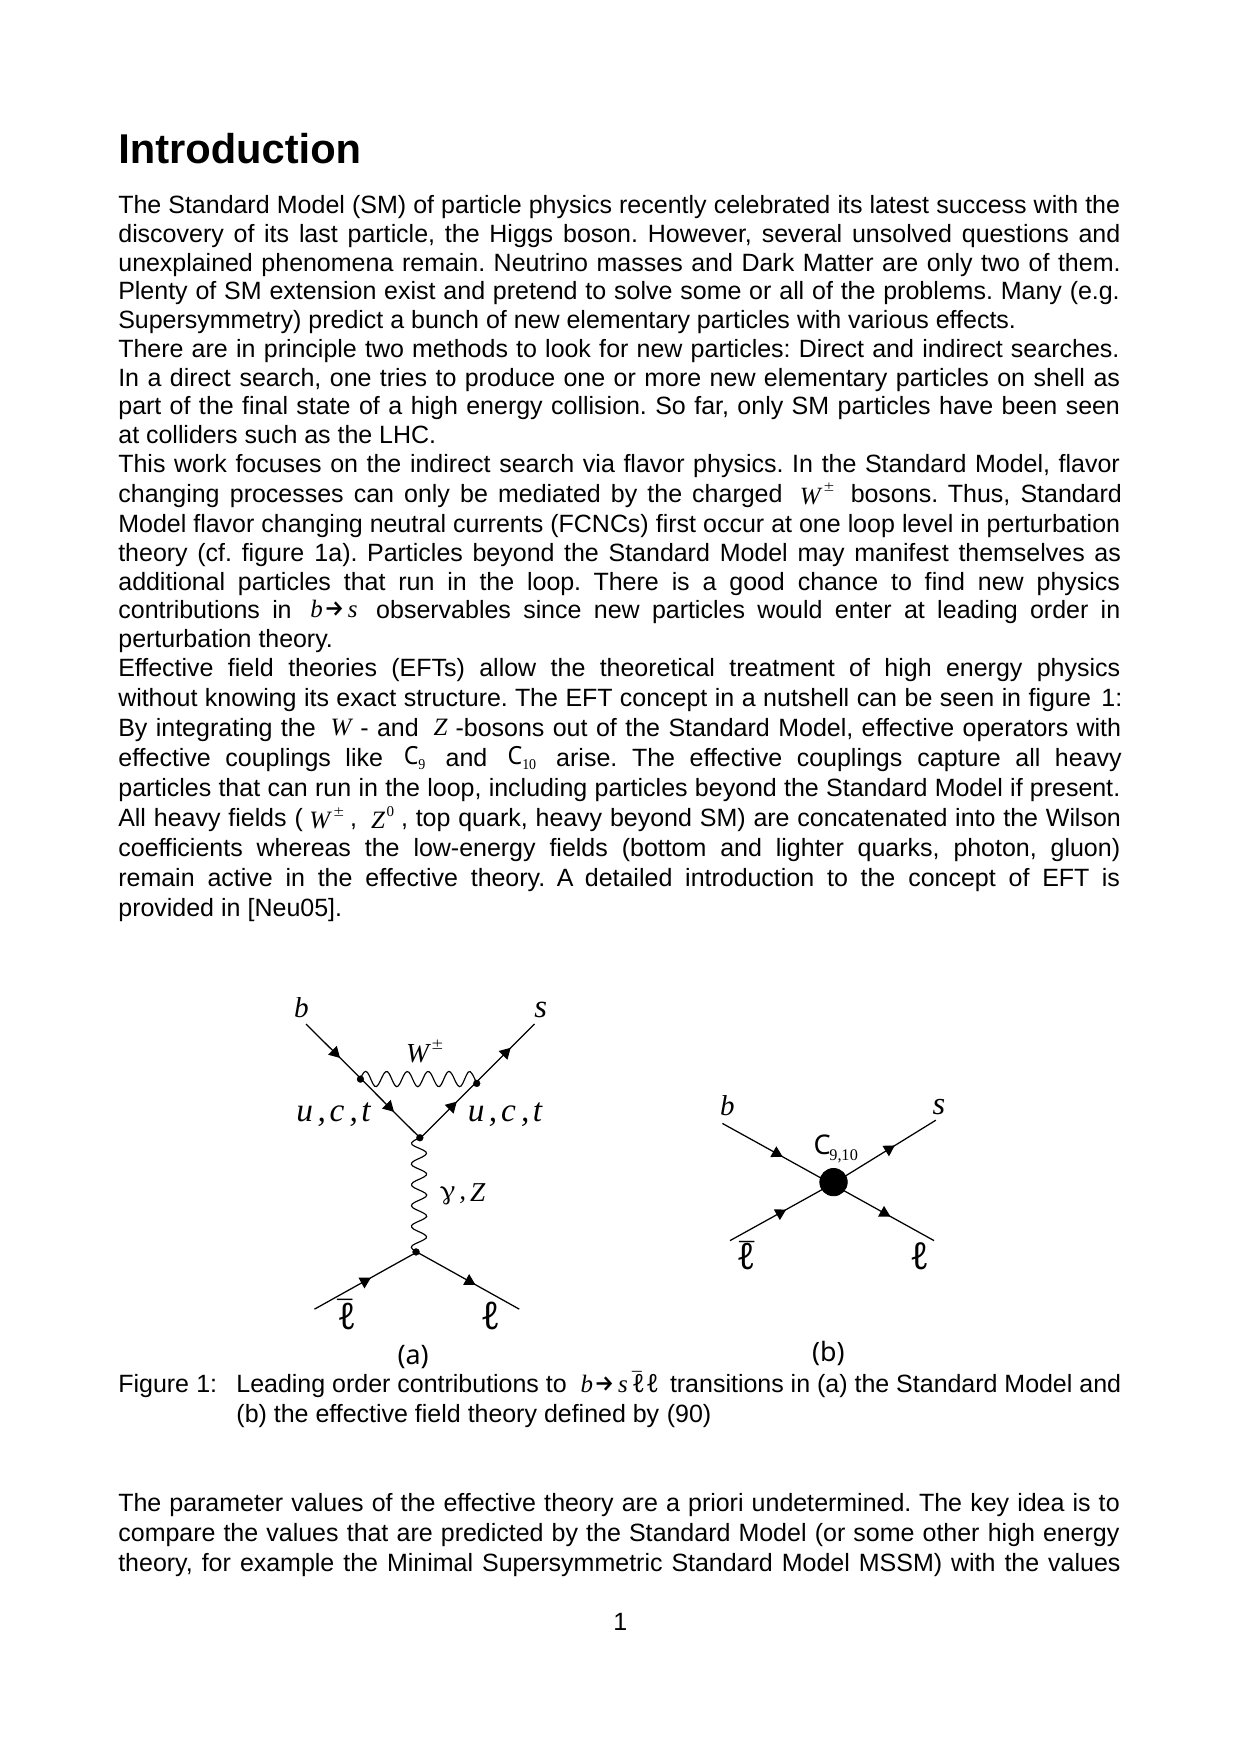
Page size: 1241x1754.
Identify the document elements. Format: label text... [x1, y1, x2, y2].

text Figure 1: Leading order contributions to transitions in (a) the Standard Model and (b) the effective field theory defined by (90) [118, 983, 1122, 1428]
text There are in principle two methods to look for new particles: Direct and indirect searches. In a direct search, one tries to produce one or more new elementary particles on shell as part of the final state of a high energy collision. So far, only SM particles have been seen at colliders such as the LHC. [118, 334, 1122, 449]
text Effective field theories (EFTs) allow the theoretical treatment of high energy physics without knowing its exact structure. The EFT concept in a nutshell can be seen in figure 1: By integrating the - and -bosons out of the Standard Model, effective operators with effective couplings like and arise. The effective couplings capture all heavy particles that can run in the loop, including particles beyond the Standard Model if present. All heavy fields (, , top quark, heavy beyond SM) are concatenated into the Wilson coefficients whereas the low-energy fields (bottom and lighter quarks, photon, gluon) remain active in the effective theory. A detailed introduction to the concept of EFT is provided in [Neu05]. [118, 653, 1122, 923]
text Introduction [118, 124, 1122, 172]
text The parameter values of the effective theory are a priori undetermined. The key idea is to compare the values that are predicted by the Standard Model (or some other high energy theory, for example the Minimal Supersymmetric Standard Model MSSM) with the values [118, 1487, 1122, 1577]
text This work focuses on the indirect search via flavor physics. In the Standard Model, flavor changing processes can only be mediated by the charged bosons. Thus, Standard Model flavor changing neutral currents (FCNCs) first occur at one loop level in perturbation theory (cf. figure 1a). Particles beyond the Standard Model may manifest themselves as additional particles that run in the loop. There is a good chance to find new physics contributions in observables since new particles would enter at leading order in perturbation theory. [118, 449, 1122, 653]
text The Standard Model (SM) of particle physics recently celebrated its latest success with the discovery of its last particle, the Higgs boson. However, several unsolved questions and unexplained phenomena remain. Neutrino masses and Dark Matter are only two of them. Plenty of SM extension exist and pretend to solve some or all of the problems. Many (e.g. Supersymmetry) predict a bunch of new elementary particles with various effects. [118, 190, 1122, 334]
